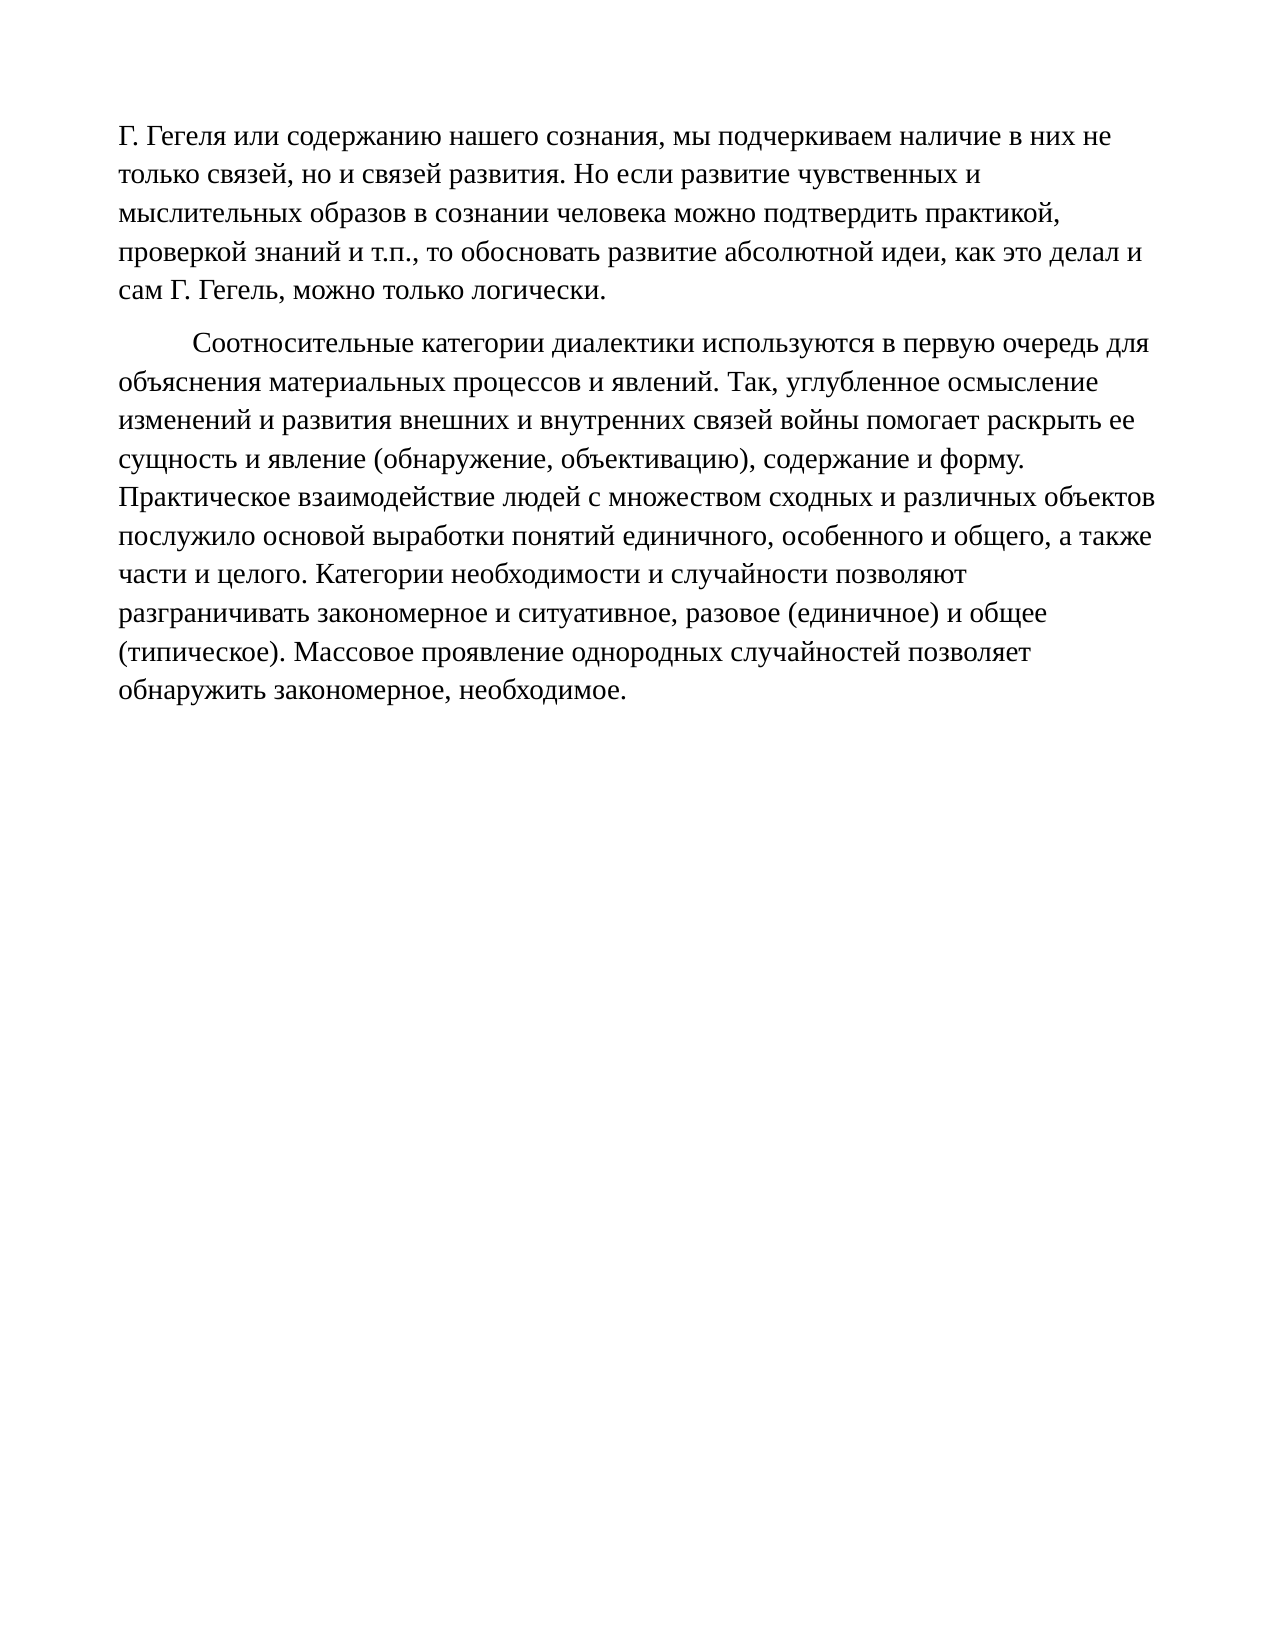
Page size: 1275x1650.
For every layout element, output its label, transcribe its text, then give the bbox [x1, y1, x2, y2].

text Г. Гегеля или содержанию нашего сознания, мы подчеркиваем наличие в них не только связей, но и связей развития. Но если развитие чувственных и мыслительных образов в сознании человека можно подтвердить практикой, проверкой знаний и т.п., то обосновать развитие абсолютной идеи, как это делал и сам Г. Гегель, можно только логически. [118, 118, 1157, 306]
text Соотносительные категории диалектики используются в первую очередь для объяснения материальных процессов и явлений. Так, углубленное осмысление изменений и развития внешних и внутренних связей войны помогает раскрыть ее сущность и явление (обнаружение, объективацию), содержание и форму. Практическое взаимодействие людей с множеством сходных и различных объектов послужило основой выработки понятий единичного, особенного и общего, а также части и целого. Категории необходимости и случайности позволяют разграничивать закономерное и ситуативное, разовое (единичное) и общее (типическое). Массовое проявление однородных случайностей позволяет обнаружить закономерное, необходимое. [118, 325, 1157, 706]
